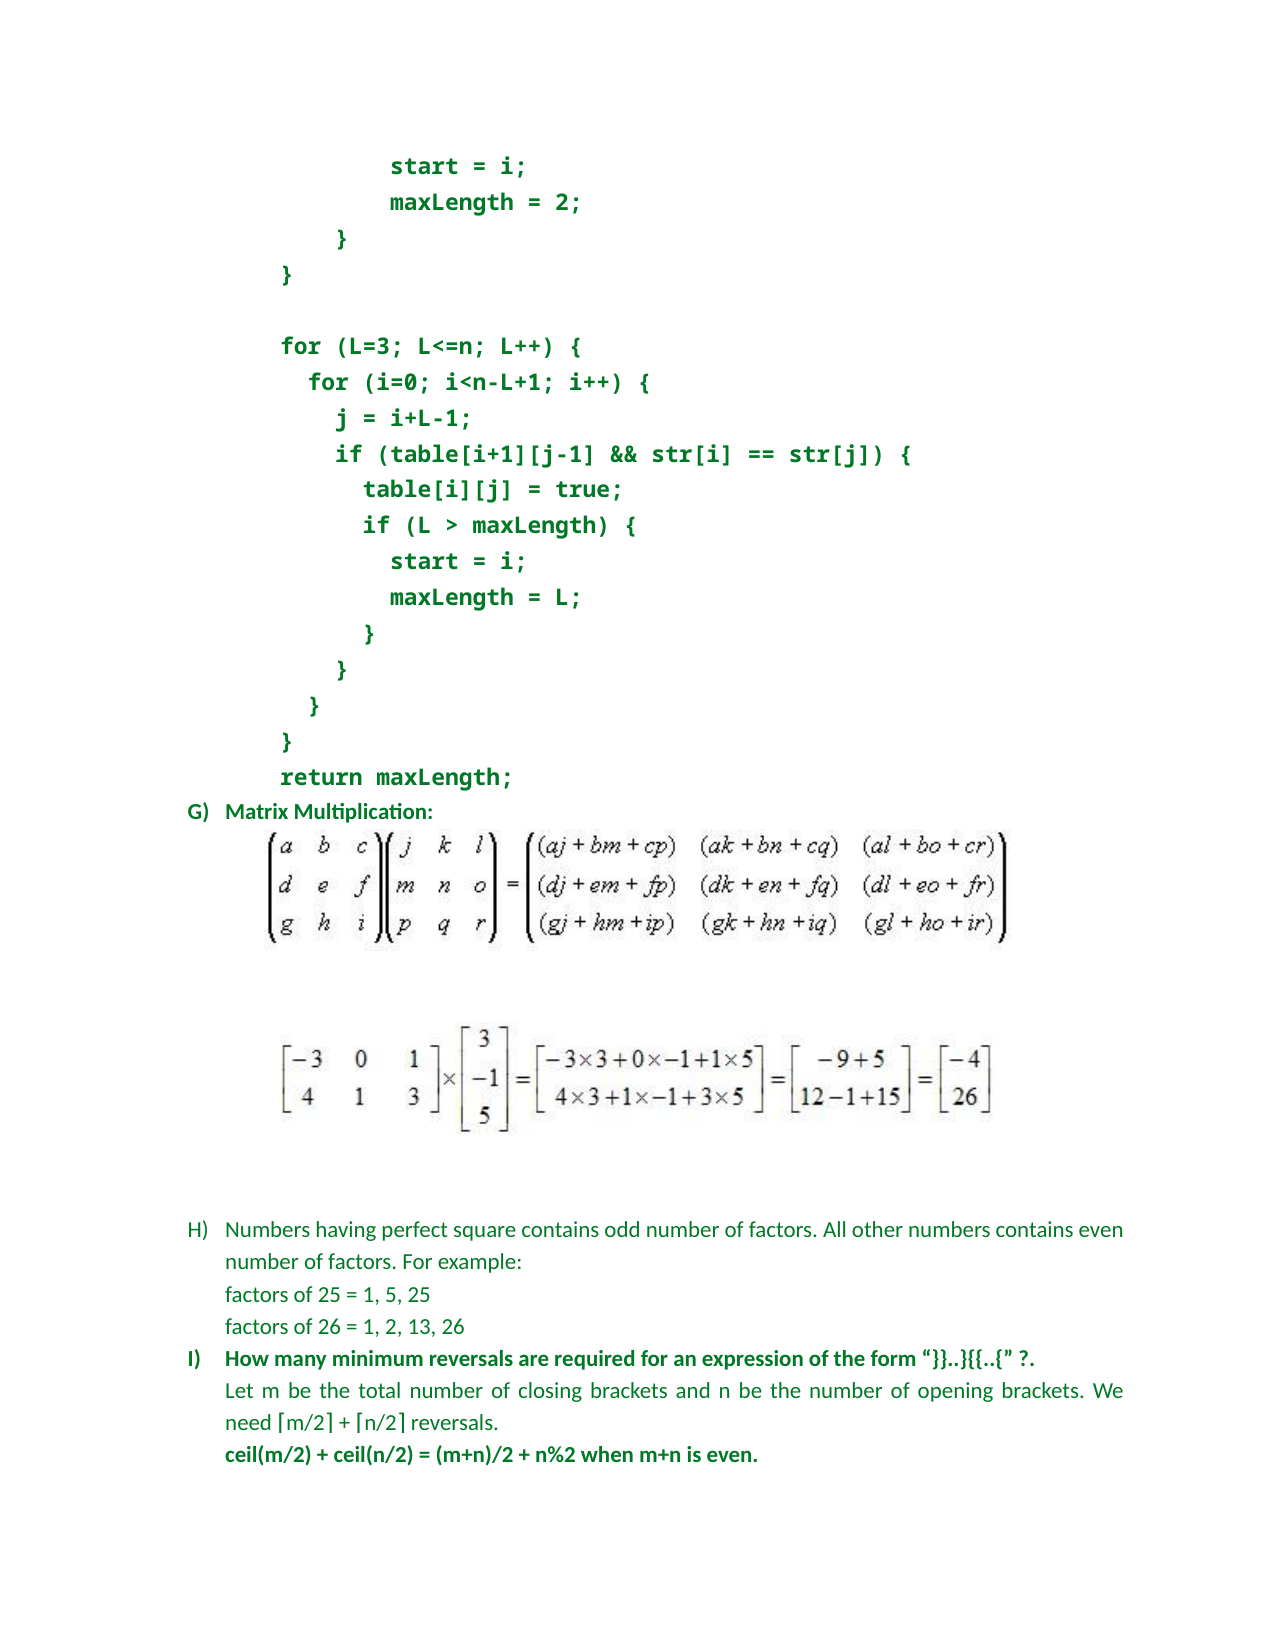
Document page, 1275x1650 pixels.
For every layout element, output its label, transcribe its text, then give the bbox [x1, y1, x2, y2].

list if (table[i+1][j-1] && str[i] == str[j]) { [187, 437, 1125, 469]
list factors of 26 = 1, 2, 13, 26 [187, 1312, 1125, 1340]
list } [187, 617, 1125, 648]
list for (L=3; L<=n; L++) { [187, 330, 1125, 361]
list } [187, 725, 1125, 756]
list } [187, 689, 1125, 720]
picture [264, 829, 1011, 951]
list Let m be the total number of closing brackets and n be the number of opening brackets. We need ⌈m/2⌉ + ⌈n/2⌉ reversals. [187, 1376, 1125, 1436]
list maxLength = 2; [187, 186, 1125, 217]
list Numbers having perfect square contains odd number of factors. All other numbers contains even number of factors. For example: [187, 1215, 1125, 1276]
list ceil(m/2) + ceil(n/2) = (m+n)/2 + n%2 when m+n is even. [187, 1441, 1125, 1469]
picture [280, 1022, 995, 1135]
list table[i][j] = true; [187, 473, 1125, 505]
list } [187, 653, 1125, 684]
list } [187, 258, 1125, 289]
list for (i=0; i<n-L+1; i++) { [187, 366, 1125, 397]
list Matrix Multiplication: [187, 797, 1125, 825]
list return maxLength; [187, 761, 1125, 792]
list factors of 25 = 1, 5, 25 [187, 1280, 1125, 1308]
list j = i+L-1; [187, 402, 1125, 433]
list maxLength = L; [187, 581, 1125, 612]
list } [187, 222, 1125, 253]
list if (L > maxLength) { [187, 509, 1125, 541]
list start = i; [187, 150, 1125, 181]
list How many minimum reversals are required for an expression of the form “}}..}{{..{” ?. [187, 1344, 1125, 1372]
list start = i; [187, 545, 1125, 577]
